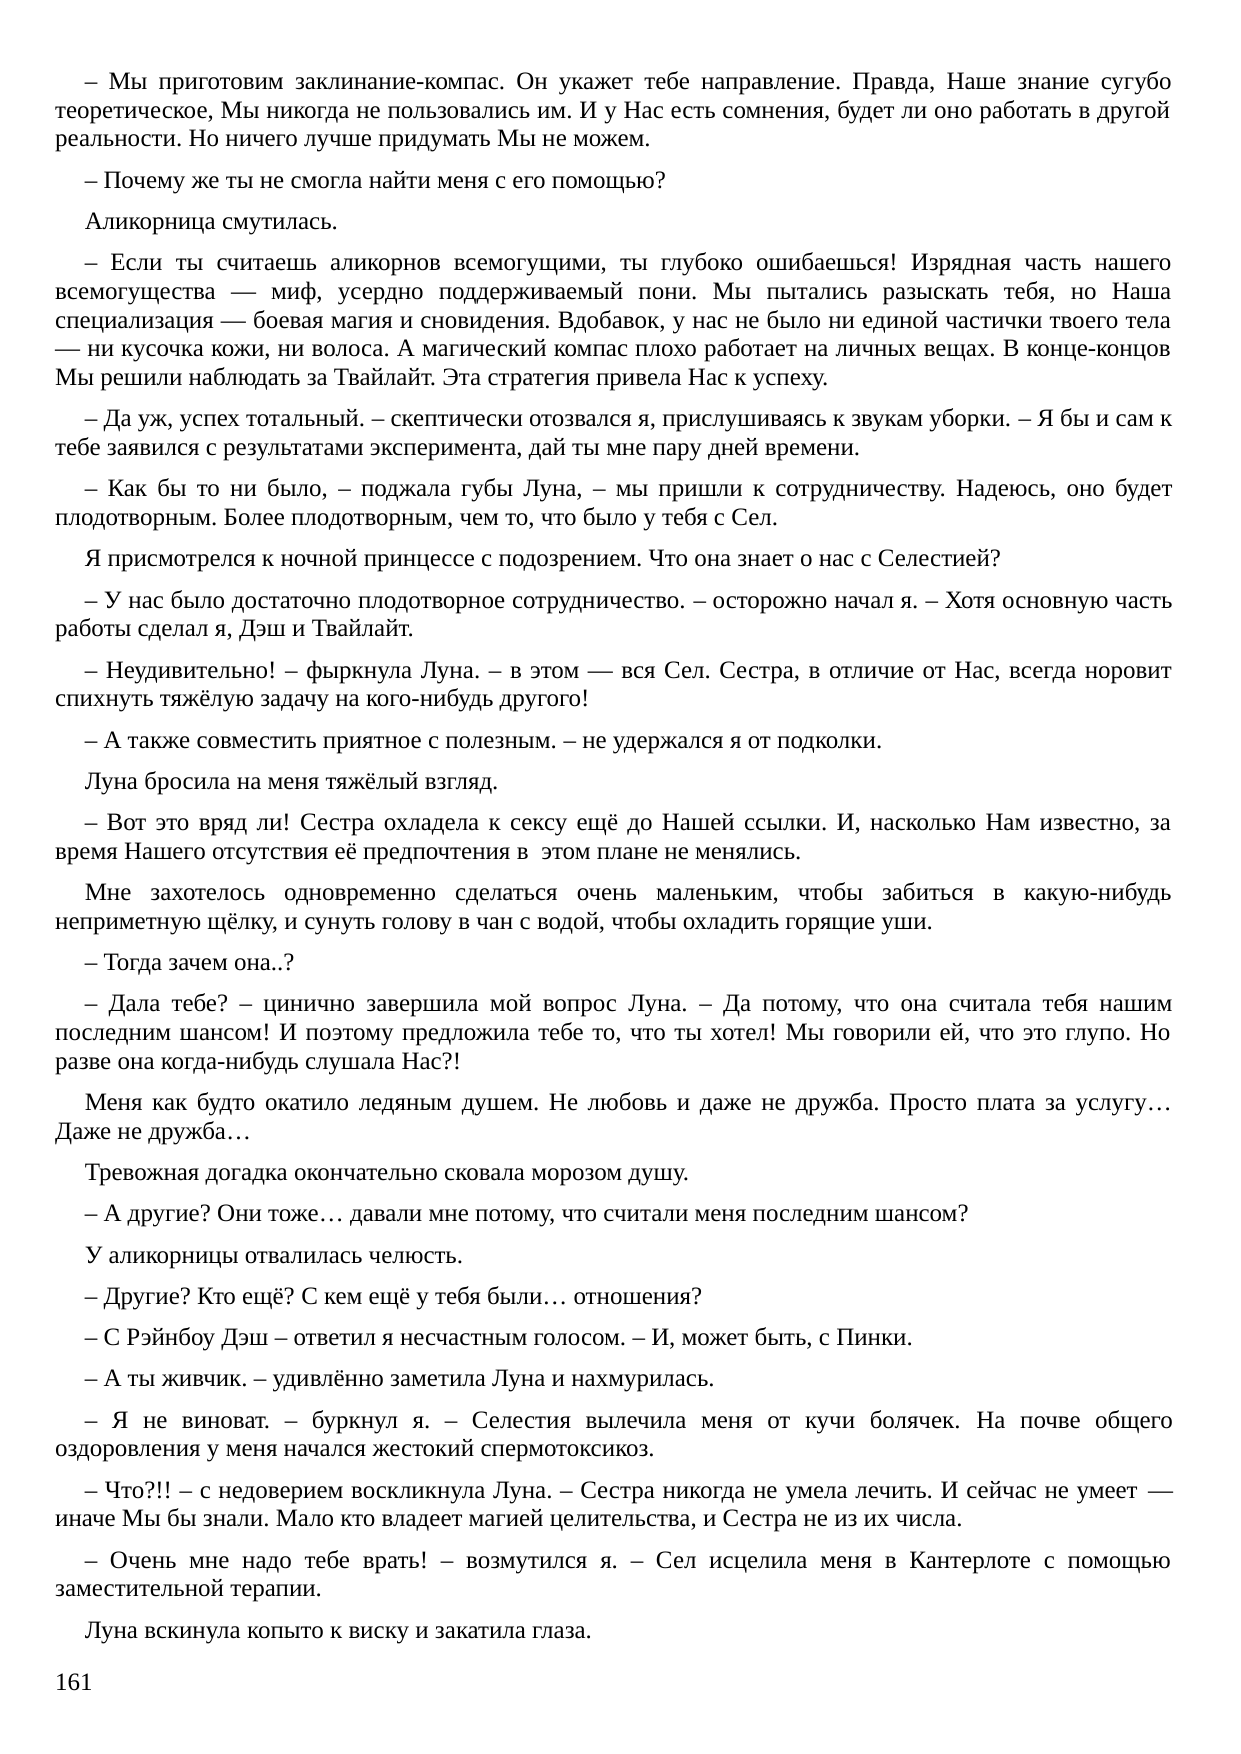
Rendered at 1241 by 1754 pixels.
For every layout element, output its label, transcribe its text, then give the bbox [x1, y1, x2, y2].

text – А другие? Они тоже… давали мне потому, что считали меня последним шансом? [55, 1198, 1173, 1227]
text – У нас было достаточно плодотворное сотрудничество. – осторожно начал я. – Хотя основную часть работы сделал я, Дэш и Твайлайт. [55, 585, 1173, 642]
text – Тогда зачем она..? [55, 947, 1173, 976]
text – Что?!! – с недоверием воскликнула Луна. – Сестра никогда не умела лечить. И сейчас не умеет — иначе Мы бы знали. Мало кто владеет магией целительства, и Сестра не из их числа. [55, 1475, 1173, 1532]
text – А ты живчик. – удивлённо заметила Луна и нахмурилась. [55, 1363, 1173, 1392]
text Тревожная догадка окончательно сковала морозом душу. [55, 1157, 1173, 1186]
text Аликорница смутилась. [55, 206, 1173, 235]
text – Другие? Кто ещё? С кем ещё у тебя были… отношения? [55, 1281, 1173, 1310]
text – Я не виноват. – буркнул я. – Селестия вылечила меня от кучи болячек. На почве общего оздоровления у меня начался жестокий спермотоксикоз. [55, 1405, 1173, 1462]
text – Если ты считаешь аликорнов всемогущими, ты глубоко ошибаешься! Изрядная часть нашего всемогущества — миф, усердно поддерживаемый пони. Мы пытались разыскать тебя, но Наша специализация — боевая магия и сновидения. Вдобавок, у нас не было ни единой частички твоего тела — ни кусочка кожи, ни волоса. А магический компас плохо работает на личных вещах. В конце-концов Мы решили наблюдать за Твайлайт. Эта стратегия привела Нас к успеху. [55, 247, 1173, 391]
text У аликорницы отвалилась челюсть. [55, 1240, 1173, 1268]
text Луна вскинула копыто к виску и закатила глаза. [55, 1615, 1173, 1643]
text – Да уж, успех тотальный. – скептически отозвался я, прислушиваясь к звукам уборки. – Я бы и сам к тебе заявился с результатами эксперимента, дай ты мне пару дней времени. [55, 403, 1173, 461]
text Мне захотелось одновременно сделаться очень маленьким, чтобы забиться в какую-нибудь неприметную щёлку, и сунуть голову в чан с водой, чтобы охладить горящие уши. [55, 877, 1173, 935]
text – Очень мне надо тебе врать! – возмутился я. – Сел исцелила меня в Кантерлоте с помощью заместительной терапии. [55, 1545, 1173, 1602]
text – Как бы то ни было, – поджала губы Луна, – мы пришли к сотрудничеству. Надеюсь, оно будет плодотворным. Более плодотворным, чем то, что было у тебя с Сел. [55, 473, 1173, 531]
text Меня как будто окатило ледяным душем. Не любовь и даже не дружба. Просто плата за услугу… Даже не дружба… [55, 1087, 1173, 1145]
text – Вот это вряд ли! Сестра охладела к сексу ещё до Нашей ссылки. И, насколько Нам известно, за время Нашего отсутствия её предпочтения в этом плане не менялись. [55, 807, 1173, 865]
text – С Рэйнбоу Дэш – ответил я несчастным голосом. – И, может быть, с Пинки. [55, 1322, 1173, 1351]
text – Мы приготовим заклинание-компас. Он укажет тебе направление. Правда, Наше знание сугубо теоретическое, Мы никогда не пользовались им. И у Нас есть сомнения, будет ли оно работать в другой реальности. Но ничего лучше придумать Мы не можем. [55, 66, 1173, 152]
text – Почему же ты не смогла найти меня с его помощью? [55, 165, 1173, 193]
text Луна бросила на меня тяжёлый взгляд. [55, 766, 1173, 795]
text – Неудивительно! – фыркнула Луна. – в этом — вся Сел. Сестра, в отличие от Нас, всегда норовит спихнуть тяжёлую задачу на кого-нибудь другого! [55, 655, 1173, 712]
text Я присмотрелся к ночной принцессе с подозрением. Что она знает о нас с Селестией? [55, 543, 1173, 572]
text – Дала тебе? – цинично завершила мой вопрос Луна. – Да потому, что она считала тебя нашим последним шансом! И поэтому предложила тебе то, что ты хотел! Мы говорили ей, что это глупо. Но разве она когда-нибудь слушала Нас?! [55, 988, 1173, 1075]
text – А также совместить приятное с полезным. – не удержался я от подколки. [55, 725, 1173, 753]
